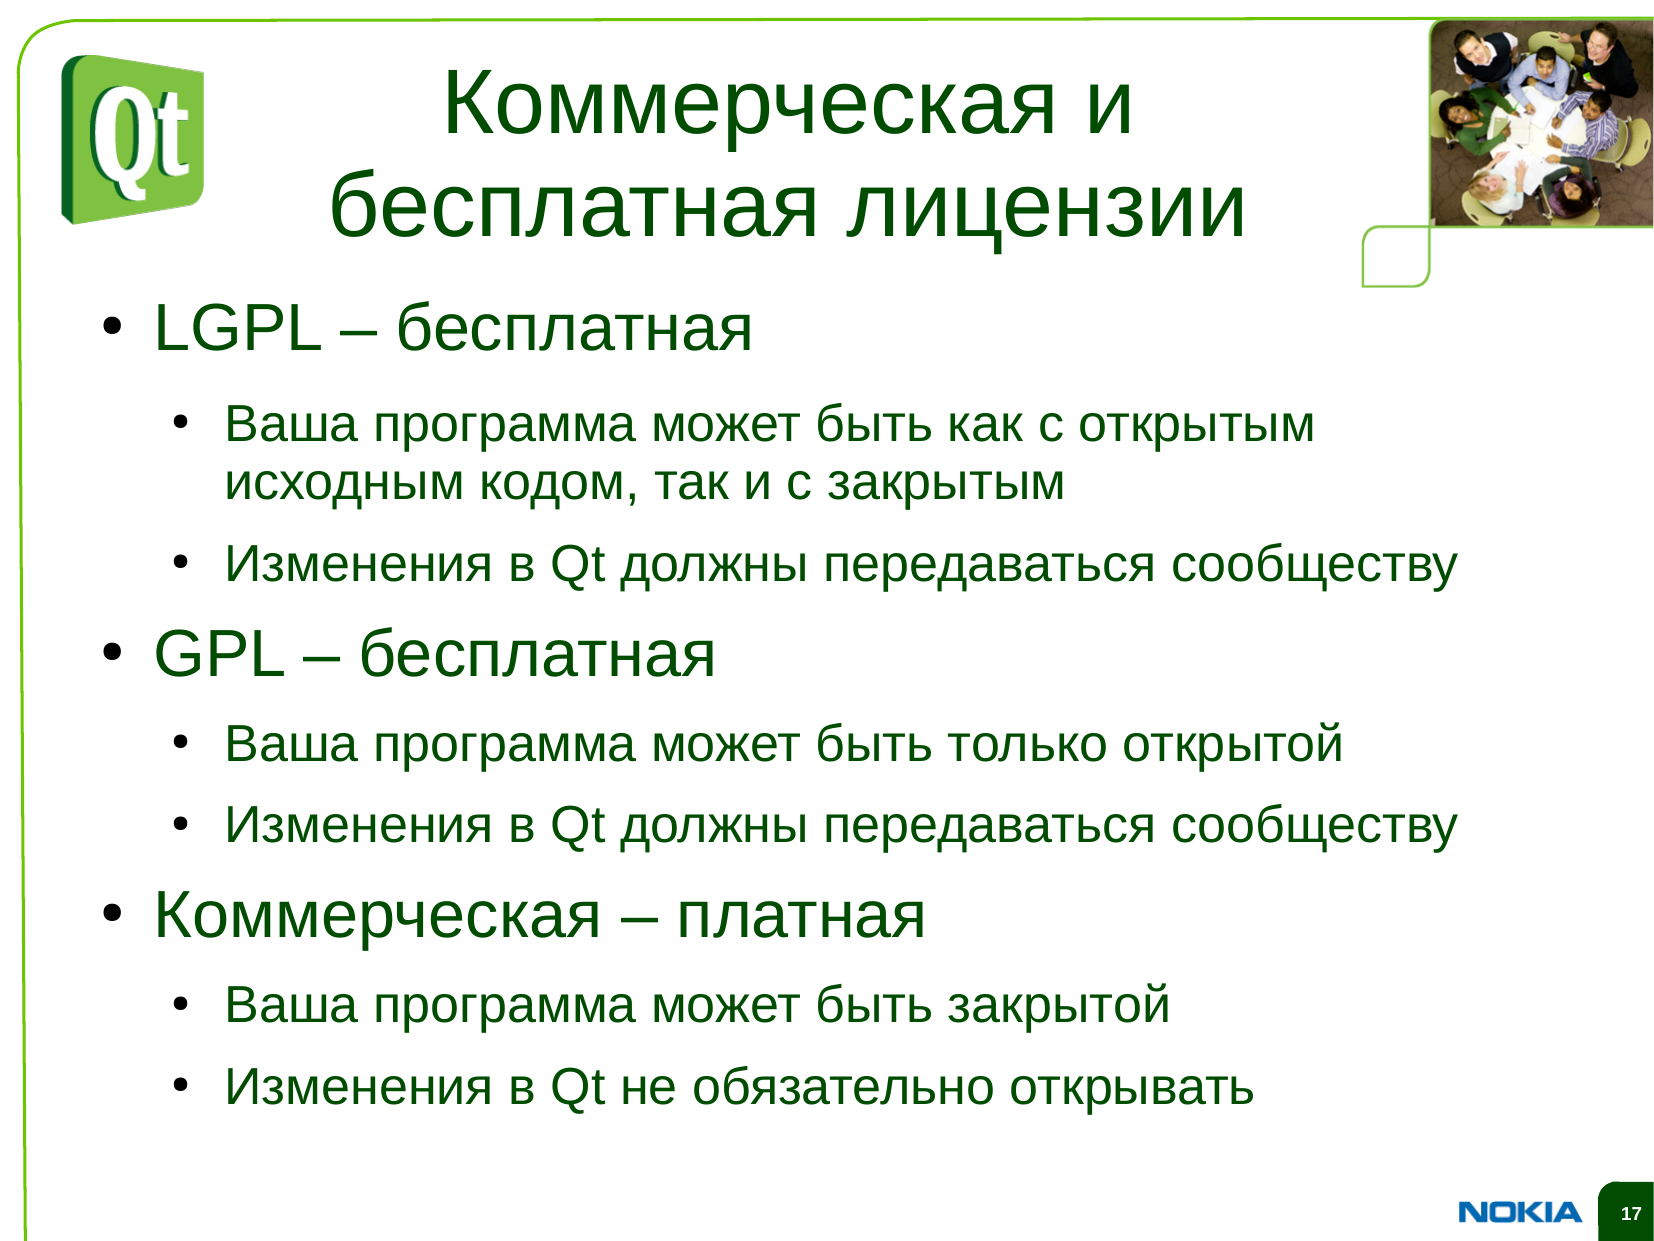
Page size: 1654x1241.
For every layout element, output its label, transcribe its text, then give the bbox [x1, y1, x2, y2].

title Коммерческая и бесплатная лицензии [251, 49, 1327, 257]
list LGPL – бесплатная Ваша программа может быть как с открытым исходным кодом, так и с закрытым Изменения в Qt должны передаваться сообществу GPL – бесплатная Ваша программа может быть только открытой Изменения в Qt должны передаваться сообществу Коммерческая – платная Ваша программа может быть закрытой Изменения в Qt не обязательно открывать [82, 290, 1571, 1116]
picture [1459, 1201, 1583, 1223]
picture [1338, 7, 1654, 308]
picture [61, 55, 204, 225]
